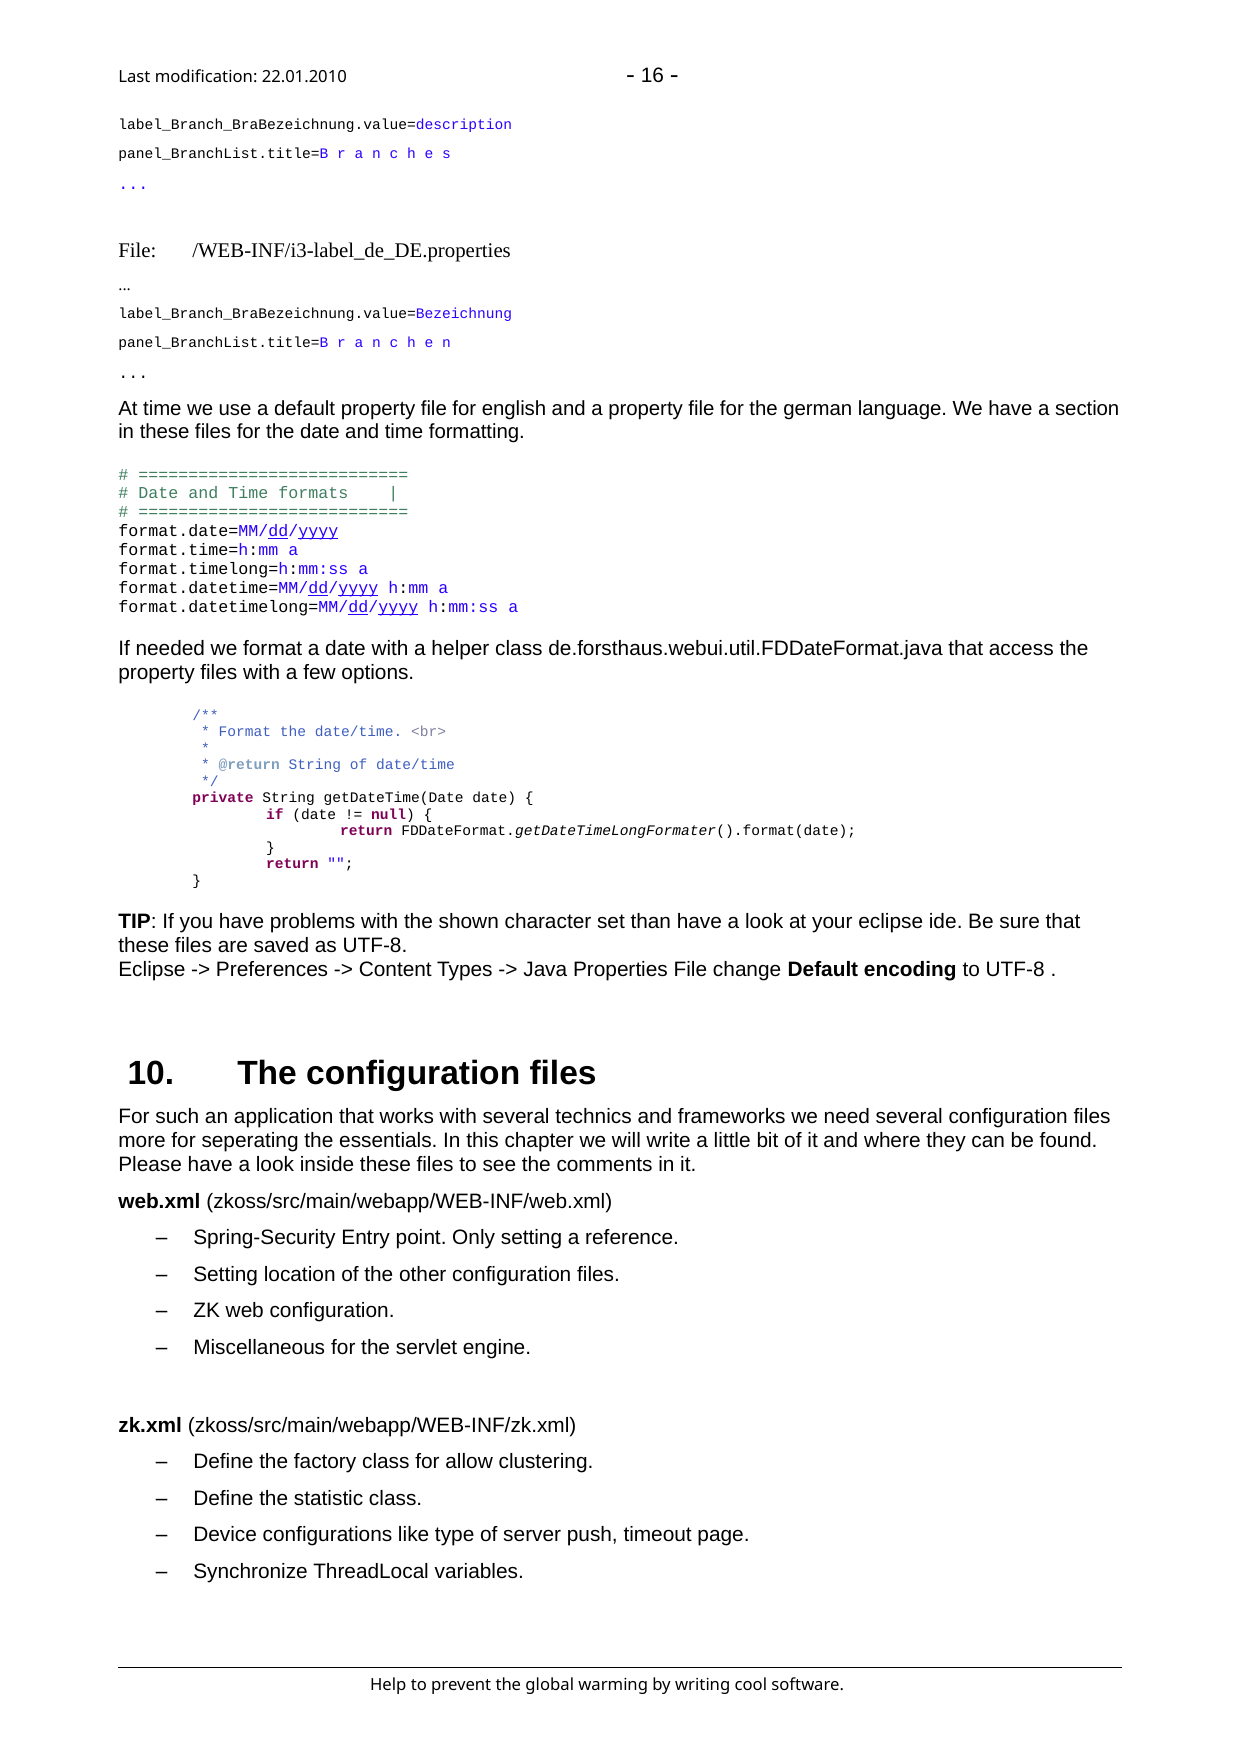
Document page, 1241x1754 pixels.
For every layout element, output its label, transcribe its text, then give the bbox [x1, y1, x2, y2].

text format.timelong=h:mm:ss a [118, 560, 1122, 579]
text # =========================== [118, 504, 1122, 523]
text # Date and Time formats | [118, 485, 1122, 504]
text * @return String of date/time [118, 757, 1122, 774]
text return ""; [118, 857, 1122, 873]
text # =========================== [118, 466, 1122, 485]
text } [118, 840, 1122, 857]
text return FDDateFormat.getDateTimeLongFormater().format(date); [118, 824, 1122, 840]
text ... [118, 365, 1122, 384]
text zk.xml (zkoss/src/main/webapp/WEB-INF/zk.xml) [118, 1412, 1122, 1436]
text For such an application that works with several technics and frameworks we need several configuration files more for seperating the essentials. In this chapter we will write a little bit of it and where they can be found. Please have a look inside these files to see the comments in it. [118, 1104, 1122, 1176]
list Synchronize ThreadLocal variables. [156, 1558, 1122, 1583]
text format.time=h:mm a [118, 542, 1122, 560]
text format.datetimelong=MM/dd/yyyy h:mm:ss a [118, 598, 1122, 617]
text panel_BranchList.title=B r a n c h e s [118, 146, 1122, 163]
text } [118, 873, 1122, 890]
text label_Branch_BraBezeichnung.value=description [118, 117, 1122, 134]
text /** [118, 708, 1122, 724]
text At time we use a default property file for english and a property file for the german language. We have a section in these files for the date and time formatting. [118, 396, 1122, 443]
list Device configurations like type of server push, timeout page. [156, 1522, 1122, 1546]
text label_Branch_BraBezeichnung.value=Bezeichnung [118, 307, 1122, 323]
list Miscellaneous for the servlet engine. [156, 1334, 1122, 1359]
list ZK web configuration. [156, 1298, 1122, 1322]
text if (date != null) { [118, 807, 1122, 824]
text ... [118, 175, 1122, 194]
text panel_BranchList.title=B r a n c h e n [118, 336, 1122, 352]
text web.xml (zkoss/src/main/webapp/WEB-INF/web.xml) [118, 1188, 1122, 1212]
text format.datetime=MM/dd/yyyy h:mm a [118, 579, 1122, 598]
text TIP: If you have problems with the shown character set than have a look at your eclipse ide. Be sure that these files are saved as UTF-8. [118, 909, 1122, 957]
text * Format the date/time. <br> [118, 724, 1122, 741]
text * [118, 741, 1122, 757]
subtitle The configuration files [118, 1053, 1122, 1092]
list Define the statistic class. [156, 1485, 1122, 1509]
text If needed we format a date with a helper class de.forsthaus.webui.util.FDDateFormat.java that access the property files with a few options. [118, 636, 1122, 684]
list Define the factory class for allow clustering. [156, 1449, 1122, 1473]
text File: /WEB-INF/i3-label_de_DE.properties [118, 238, 1122, 262]
list Setting location of the other configuration files. [156, 1261, 1122, 1286]
text ... [118, 275, 1122, 294]
text Eclipse -> Preferences -> Content Types -> Java Properties File change Default encoding to UTF-8 . [118, 957, 1122, 981]
text private String getDateTime(Date date) { [118, 791, 1122, 807]
text format.date=MM/dd/yyyy [118, 523, 1122, 542]
text */ [118, 774, 1122, 791]
list Spring-Security Entry point. Only setting a reference. [156, 1225, 1122, 1249]
